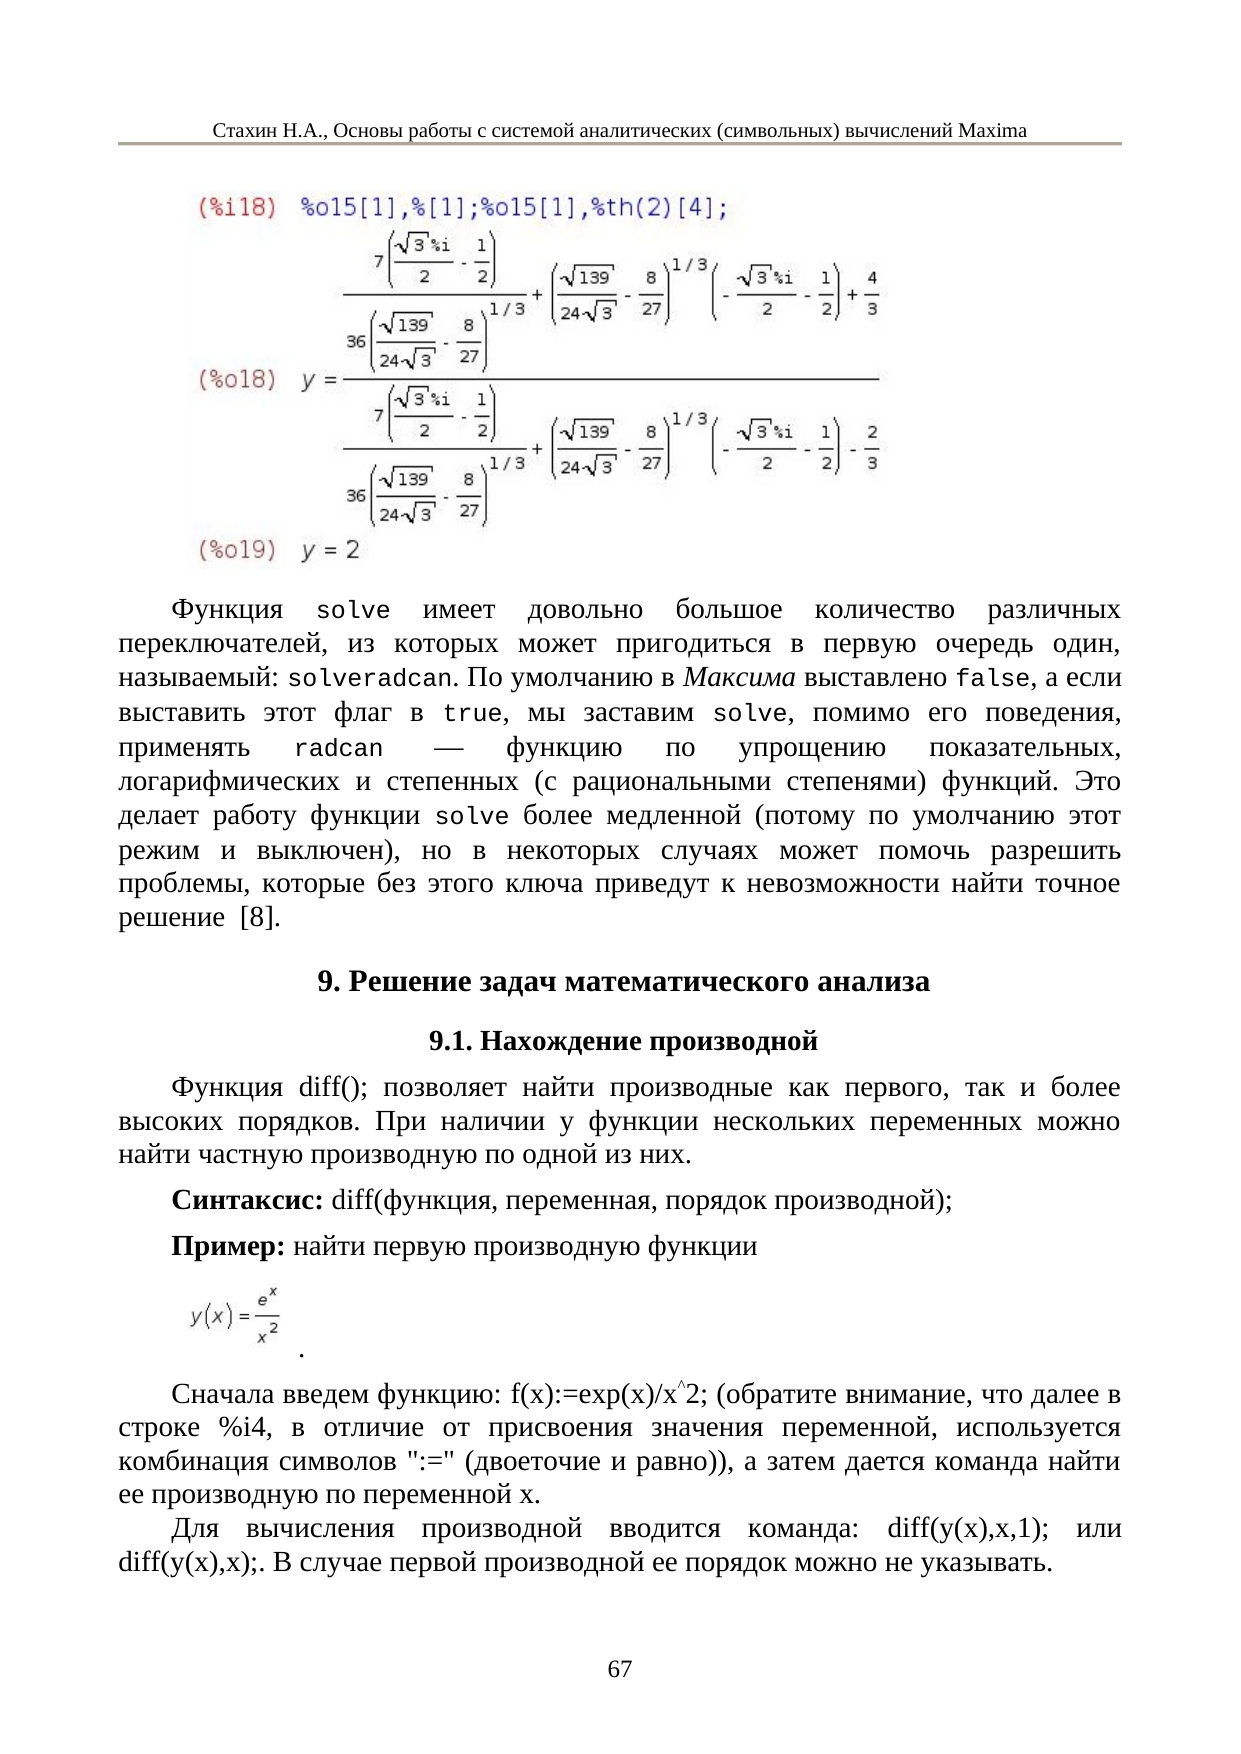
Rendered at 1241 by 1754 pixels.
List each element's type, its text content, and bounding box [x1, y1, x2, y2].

subtitle 9.1. Нахождение производной [118, 1023, 1122, 1057]
picture [187, 189, 892, 570]
text Синтаксис: diff(функция, переменная, порядок производной); [118, 1182, 1122, 1216]
text Для вычисления производной вводится команда: diff(y(x),x,1); или diff(y(x),x);. В случае первой производной ее порядок можно не указывать. [118, 1510, 1122, 1577]
picture [187, 1283, 282, 1349]
text Сначала введем функцию: f(x):=exp(x)/x^2; (обратите внимание, что далее в строке %i4, в отличие от присвоения значения переменной, используется комбинация символов ":=" (двоеточие и равно)), а затем дается команда найти ее производную по переменной х. [118, 1376, 1122, 1510]
text Функция solve имеет довольно большое количество различных переключателей, из которых может пригодиться в первую очередь один, называемый: solveradcan. По умолчанию в Максима выставлено false, а если выставить этот флаг в true, мы заставим solve, помимо его поведения, применять radcan — функцию по упрощению показательных, логарифмических и степенных (с рациональными степенями) функций. Это делает работу функции solve более медленной (потому по умолчанию этот режим и выключен), но в некоторых случаях может помочь разрешить проблемы, которые без этого ключа приведут к невозможности найти точное решение [8]. [118, 591, 1122, 932]
subtitle 9. Решение задач математического анализа [118, 963, 1122, 998]
text Пример: найти первую производную функции [118, 1228, 1122, 1262]
text Функция diff(); позволяет найти производные как первого, так и более высоких порядков. При наличии у функции нескольких переменных можно найти частную производную по одной из них. [118, 1069, 1122, 1170]
text . [118, 1274, 1122, 1363]
